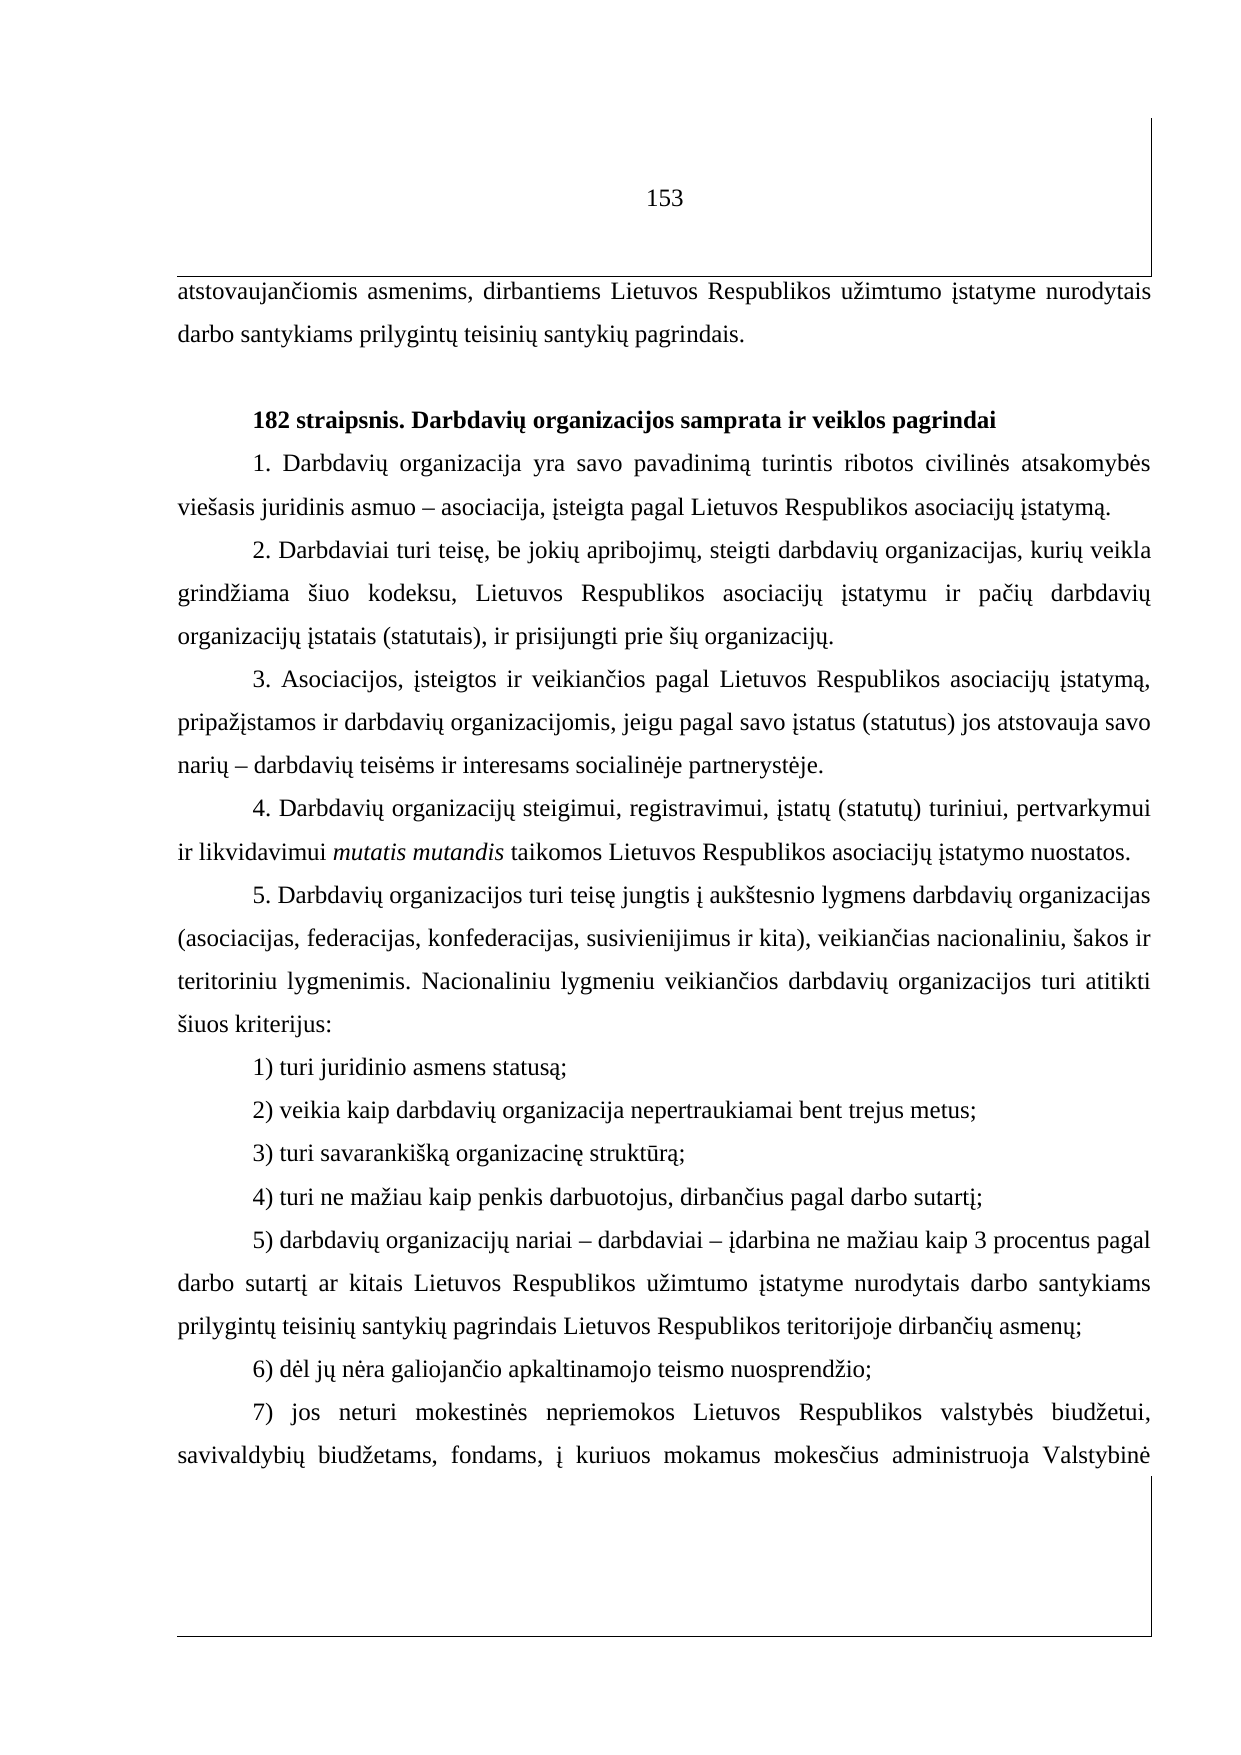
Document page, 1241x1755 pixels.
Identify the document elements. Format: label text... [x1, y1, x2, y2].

text 5) darbdavių organizacijų nariai – darbdaviai – įdarbina ne mažiau kaip 3 procentus pagal darbo sutartį ar kitais Lietuvos Respublikos užimtumo įstatyme nurodytais darbo santykiams prilygintų teisinių santykių pagrindais Lietuvos Respublikos teritorijoje dirbančių asmenų; [177, 1225, 1152, 1340]
text 1. Darbdavių organizacija yra savo pavadinimą turintis ribotos civilinės atsakomybės viešasis juridinis asmuo – asociacija, įsteigta pagal Lietuvos Respublikos asociacijų įstatymą. [177, 448, 1152, 520]
text 2. Darbdaviai turi teisę, be jokių apribojimų, steigti darbdavių organizacijas, kurių veikla grindžiama šiuo kodeksu, Lietuvos Respublikos asociacijų įstatymu ir pačių darbdavių organizacijų įstatais (statutais), ir prisijungti prie šių organizacijų. [177, 535, 1152, 650]
text 5. Darbdavių organizacijos turi teisę jungtis į aukštesnio lygmens darbdavių organizacijas (asociacijas, federacijas, konfederacijas, susivienijimus ir kita), veikiančias nacionaliniu, šakos ir teritoriniu lygmenimis. Nacionaliniu lygmeniu veikiančios darbdavių organizacijos turi atitikti šiuos kriterijus: [177, 880, 1152, 1038]
text 2) veikia kaip darbdavių organizacija nepertraukiamai bent trejus metus; [177, 1095, 1152, 1124]
text atstovaujančiomis asmenims, dirbantiems Lietuvos Respublikos užimtumo įstatyme nurodytais darbo santykiams prilygintų teisinių santykių pagrindais. [177, 276, 1152, 348]
text 7) jos neturi mokestinės nepriemokos Lietuvos Respublikos valstybės biudžetui, savivaldybių biudžetams, fondams, į kuriuos mokamus mokesčius administruoja Valstybinė [177, 1397, 1152, 1469]
text 4) turi ne mažiau kaip penkis darbuotojus, dirbančius pagal darbo sutartį; [177, 1182, 1152, 1210]
text 3. Asociacijos, įsteigtos ir veikiančios pagal Lietuvos Respublikos asociacijų įstatymą, pripažįstamos ir darbdavių organizacijomis, jeigu pagal savo įstatus (statutus) jos atstovauja savo narių – darbdavių teisėms ir interesams socialinėje partnerystėje. [177, 664, 1152, 779]
text 6) dėl jų nėra galiojančio apkaltinamojo teismo nuosprendžio; [177, 1354, 1152, 1383]
subtitle 182 straipsnis. Darbdavių organizacijos samprata ir veiklos pagrindai [177, 405, 1152, 434]
text 3) turi savarankišką organizacinę struktūrą; [177, 1138, 1152, 1167]
text 4. Darbdavių organizacijų steigimui, registravimui, įstatų (statutų) turiniui, pertvarkymui ir likvidavimui mutatis mutandis taikomos Lietuvos Respublikos asociacijų įstatymo nuostatos. [177, 793, 1152, 865]
text 1) turi juridinio asmens statusą; [177, 1052, 1152, 1081]
